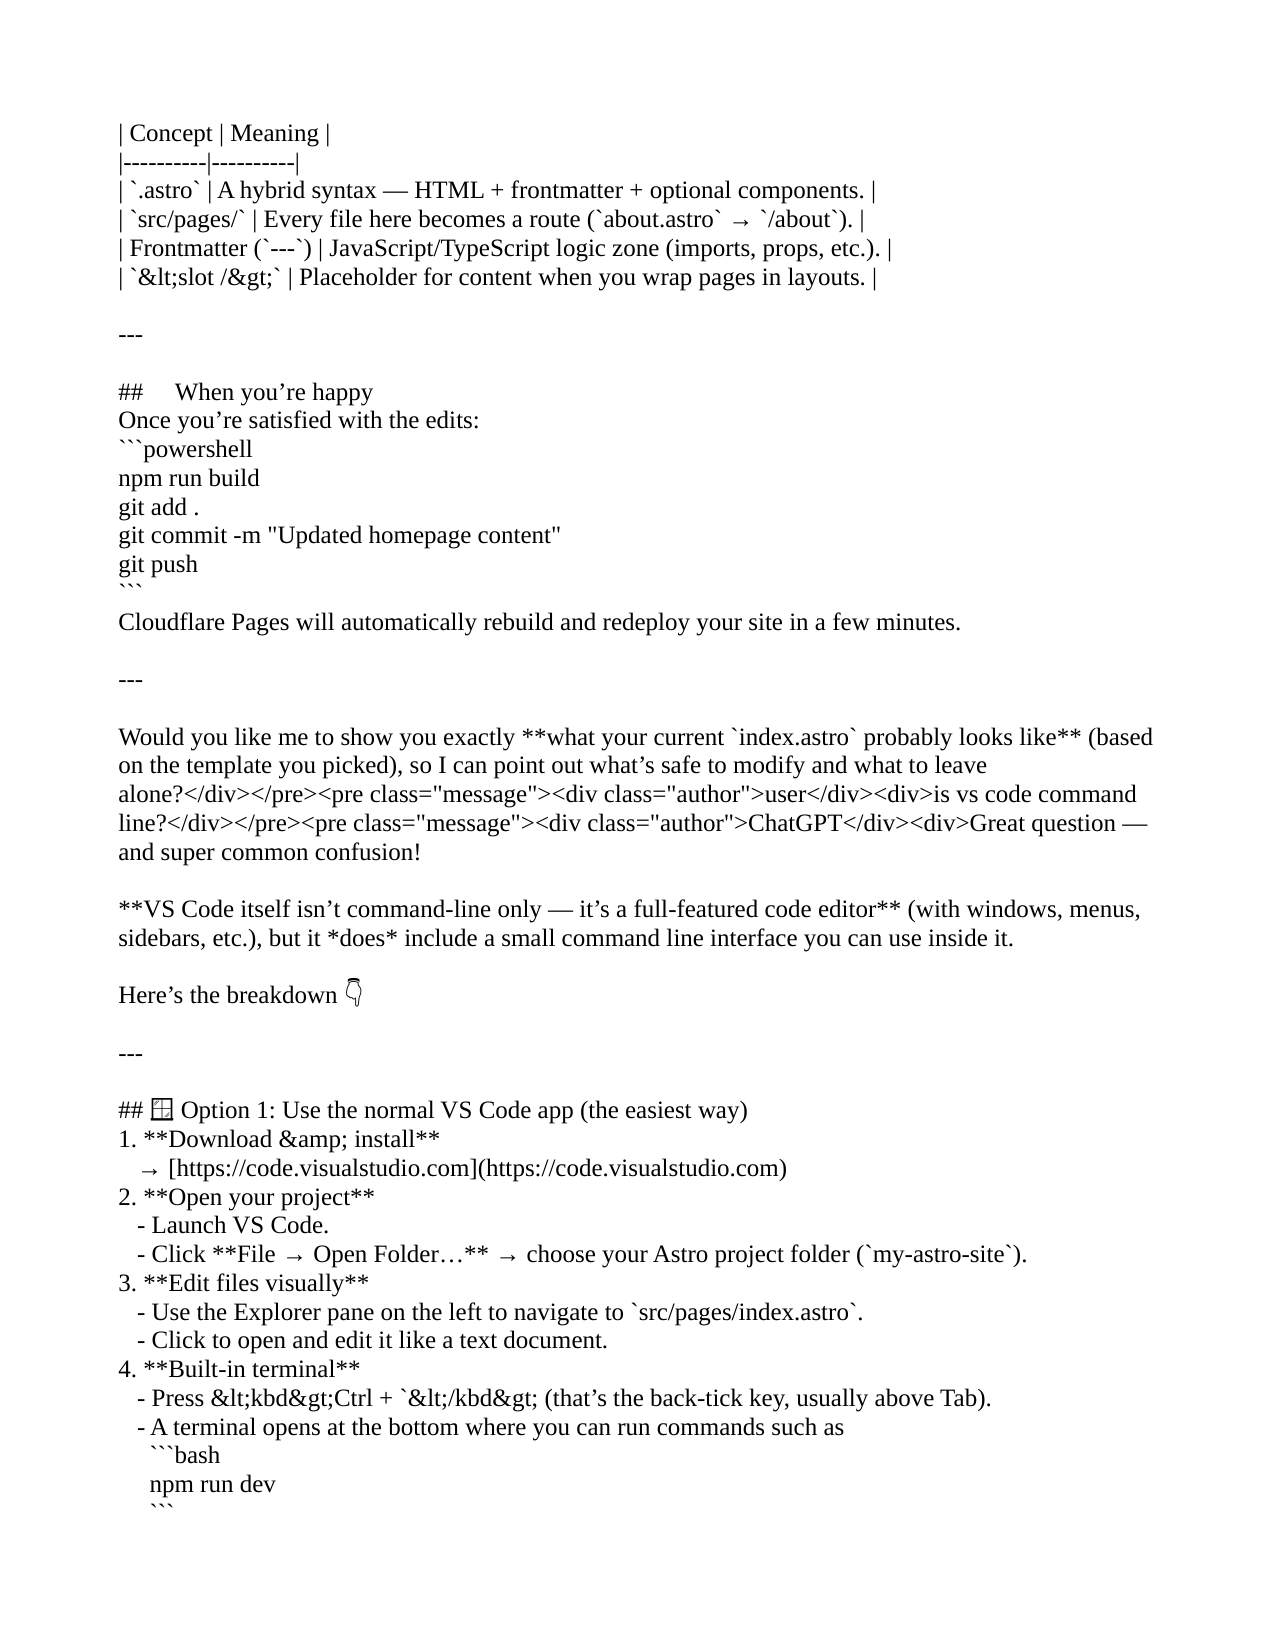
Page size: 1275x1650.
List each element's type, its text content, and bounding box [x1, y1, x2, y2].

text ``` [118, 1498, 1157, 1527]
text 4. **Built-in terminal** [118, 1354, 1157, 1383]
text git add . [118, 492, 1157, 521]
text ``` [118, 578, 1157, 607]
text - Click **File → Open Folder…** → choose your Astro project folder (`my-astro-site`). [118, 1239, 1157, 1268]
text - Click to open and edit it like a text document. [118, 1326, 1157, 1354]
text git commit -m "Updated homepage content" [118, 521, 1157, 549]
text | `&lt;slot /&gt;` | Placeholder for content when you wrap pages in layouts. | [118, 262, 1157, 291]
text 1. **Download &amp; install** [118, 1124, 1157, 1153]
text Would you like me to show you exactly **what your current `index.astro` probably looks like** (based on the template you picked), so I can point out what’s safe to modify and what to leave alone?</div></pre><pre class="message"><div class="author">user</div><div>is vs code command line?</div></pre><pre class="message"><div class="author">ChatGPT</div><div>Great question — and super common confusion! [118, 722, 1157, 866]
text - Press &lt;kbd&gt;Ctrl + `&lt;/kbd&gt; (that’s the back-tick key, usually above Tab). [118, 1383, 1157, 1412]
text npm run build [118, 463, 1157, 492]
text git push [118, 549, 1157, 578]
text | `src/pages/` | Every file here becomes a route (`about.astro` → `/about`). | [118, 204, 1157, 233]
text Cloudflare Pages will automatically rebuild and redeploy your site in a few minutes. [118, 607, 1157, 636]
text npm run dev [118, 1469, 1157, 1498]
text ## 🪟 Option 1: Use the normal VS Code app (the easiest way) [118, 1096, 1157, 1124]
text - A terminal opens at the bottom where you can run commands such as [118, 1412, 1157, 1441]
text ```powershell [118, 434, 1157, 463]
text 3. **Edit files visually** [118, 1268, 1157, 1297]
text --- [118, 319, 1157, 348]
text --- [118, 664, 1157, 693]
text - Use the Explorer pane on the left to navigate to `src/pages/index.astro`. [118, 1297, 1157, 1326]
text --- [118, 1038, 1157, 1067]
text | Frontmatter (`---`) | JavaScript/TypeScript logic zone (imports, props, etc.). | [118, 233, 1157, 262]
text ```bash [118, 1441, 1157, 1469]
text | Concept | Meaning | [118, 118, 1157, 147]
text Here’s the breakdown 👇 [118, 981, 1157, 1009]
text |----------|----------| [118, 147, 1157, 176]
text **VS Code itself isn’t command-line only — it’s a full-featured code editor** (with windows, menus, sidebars, etc.), but it *does* include a small command line interface you can use inside it. [118, 894, 1157, 952]
text - Launch VS Code. [118, 1211, 1157, 1239]
text Once you’re satisfied with the edits: [118, 406, 1157, 434]
text 2. **Open your project** [118, 1182, 1157, 1211]
text | `.astro` | A hybrid syntax — HTML + frontmatter + optional components. | [118, 176, 1157, 204]
text → [https://code.visualstudio.com](https://code.visualstudio.com) [118, 1153, 1157, 1182]
text ## 🏁 When you’re happy [118, 377, 1157, 406]
